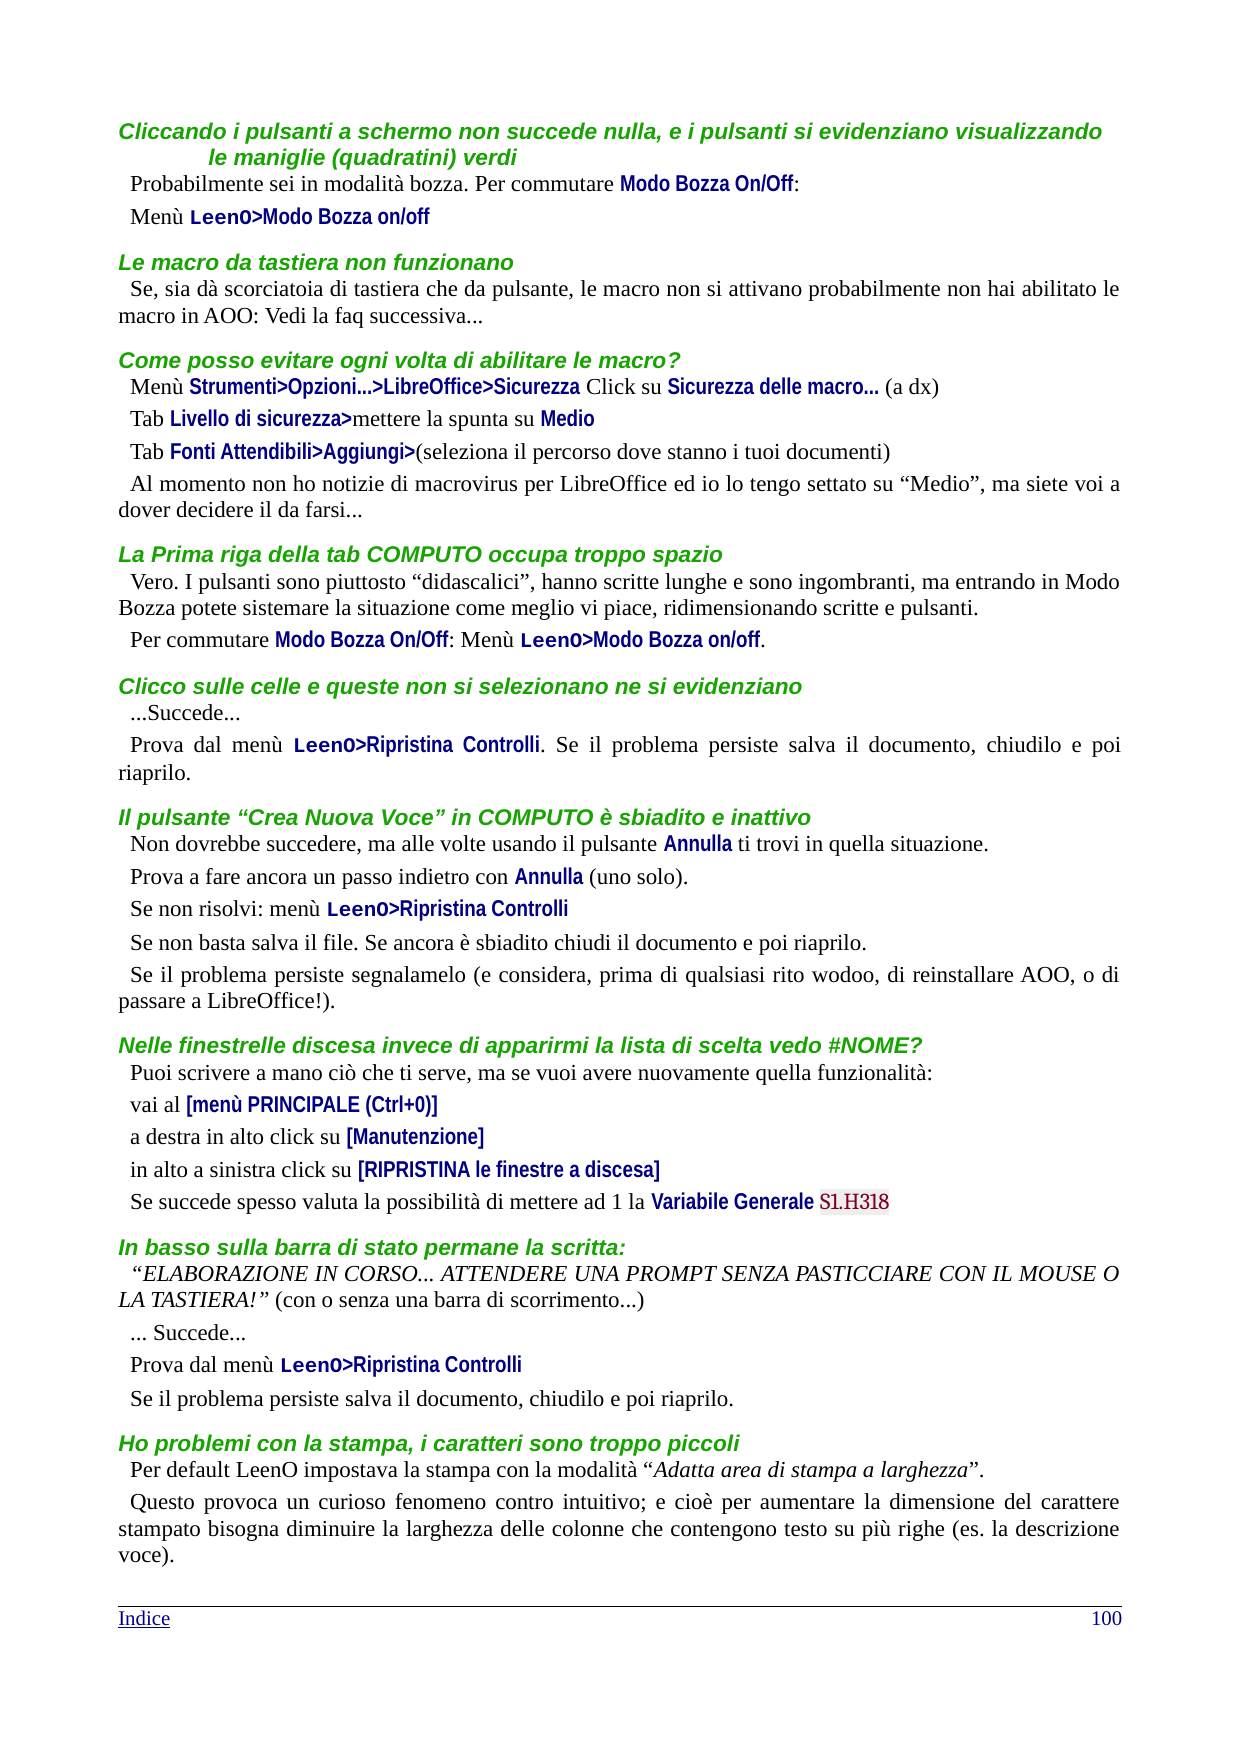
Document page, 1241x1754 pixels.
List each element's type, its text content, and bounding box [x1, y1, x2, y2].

text Se il problema persiste salva il documento, chiudilo e poi riaprilo. [118, 1385, 1122, 1411]
subtitle Clicco sulle celle e queste non si selezionano ne si evidenziano [118, 673, 1122, 699]
text Puoi scrivere a mano ciò che ti serve, ma se vuoi avere nuovamente quella funzionalità: [118, 1059, 1122, 1085]
text a destra in alto click su [Manutenzione] [118, 1123, 1122, 1150]
subtitle In basso sulla barra di stato permane la scritta: [118, 1234, 1122, 1260]
text Questo provoca un curioso fenomeno contro intuitivo; e cioè per aumentare la dimensione del carattere stampato bisogna diminuire la larghezza delle colonne che contengono testo su più righe (es. la descrizione voce). [118, 1488, 1122, 1567]
subtitle Nelle finestrelle discesa invece di apparirmi la lista di scelta vedo #NOME? [118, 1032, 1122, 1059]
text Non dovrebbe succedere, ma alle volte usando il pulsante Annulla ti trovi in quella situazione. [118, 830, 1122, 857]
text “ELABORAZIONE IN CORSO... ATTENDERE UNA PROMPT SENZA PASTICCIARE CON IL MOUSE O LA TASTIERA!” (con o senza una barra di scorrimento...) [118, 1260, 1122, 1313]
subtitle La Prima riga della tab COMPUTO occupa troppo spazio [118, 542, 1122, 568]
text ...Succede... [118, 699, 1122, 725]
text vai al [menù PRINCIPALE (Ctrl+0)] [118, 1091, 1122, 1117]
text Al momento non ho notizie di macrovirus per LibreOffice ed io lo tengo settato su “Medio”, ma siete voi a dover decidere il da farsi... [118, 470, 1122, 523]
text Se non risolvi: menù LeenO>Ripristina Controlli [118, 895, 1122, 923]
text ... Succede... [118, 1319, 1122, 1345]
subtitle Ho problemi con la stampa, i caratteri sono troppo piccoli [118, 1430, 1122, 1456]
text Se succede spesso valuta la possibilità di mettere ad 1 la Variabile Generale S1.H318 [118, 1188, 1122, 1215]
text Vero. I pulsanti sono piuttosto “didascalici”, hanno scritte lunghe e sono ingombranti, ma entrando in Modo Bozza potete sistemare la situazione come meglio vi piace, ridimensionando scritte e pulsanti. [118, 568, 1122, 621]
text Menù Strumenti>Opzioni...>LibreOffice>Sicurezza Click su Sicurezza delle macro... (a dx) [118, 373, 1122, 399]
text Tab Fonti Attendibili>Aggiungi>(seleziona il percorso dove stanno i tuoi documenti) [118, 438, 1122, 464]
text Se, sia dà scorciatoia di tastiera che da pulsante, le macro non si attivano probabilmente non hai abilitato le macro in AOO: Vedi la faq successiva... [118, 275, 1122, 328]
subtitle Come posso evitare ogni volta di abilitare le macro? [118, 347, 1122, 373]
text Tab Livello di sicurezza>mettere la spunta su Medio [118, 405, 1122, 432]
text Se il problema persiste segnalamelo (e considera, prima di qualsiasi rito wodoo, di reinstallare AOO, o di passare a LibreOffice!). [118, 961, 1122, 1014]
text Prova a fare ancora un passo indietro con Annulla (uno solo). [118, 863, 1122, 889]
subtitle Il pulsante “Crea Nuova Voce” in COMPUTO è sbiadito e inattivo [118, 804, 1122, 830]
subtitle Cliccando i pulsanti a schermo non succede nulla, e i pulsanti si evidenziano visualizzando le maniglie (quadratini) verdi [118, 118, 1122, 170]
text Prova dal menù LeenO>Ripristina Controlli. Se il problema persiste salva il documento, chiudilo e poi riaprilo. [118, 731, 1122, 785]
text Per commutare Modo Bozza On/Off: Menù LeenO>Modo Bozza on/off. [118, 626, 1122, 654]
subtitle Le macro da tastiera non funzionano [118, 249, 1122, 275]
text Per default LeenO impostava la stampa con la modalità “Adatta area di stampa a larghezza”. [118, 1456, 1122, 1482]
text Se non basta salva il file. Se ancora è sbiadito chiudi il documento e poi riaprilo. [118, 929, 1122, 955]
text Menù LeenO>Modo Bozza on/off [118, 203, 1122, 231]
text Probabilmente sei in modalità bozza. Per commutare Modo Bozza On/Off: [118, 170, 1122, 197]
text Prova dal menù LeenO>Ripristina Controlli [118, 1351, 1122, 1379]
text in alto a sinistra click su [RIPRISTINA le finestre a discesa] [118, 1156, 1122, 1182]
